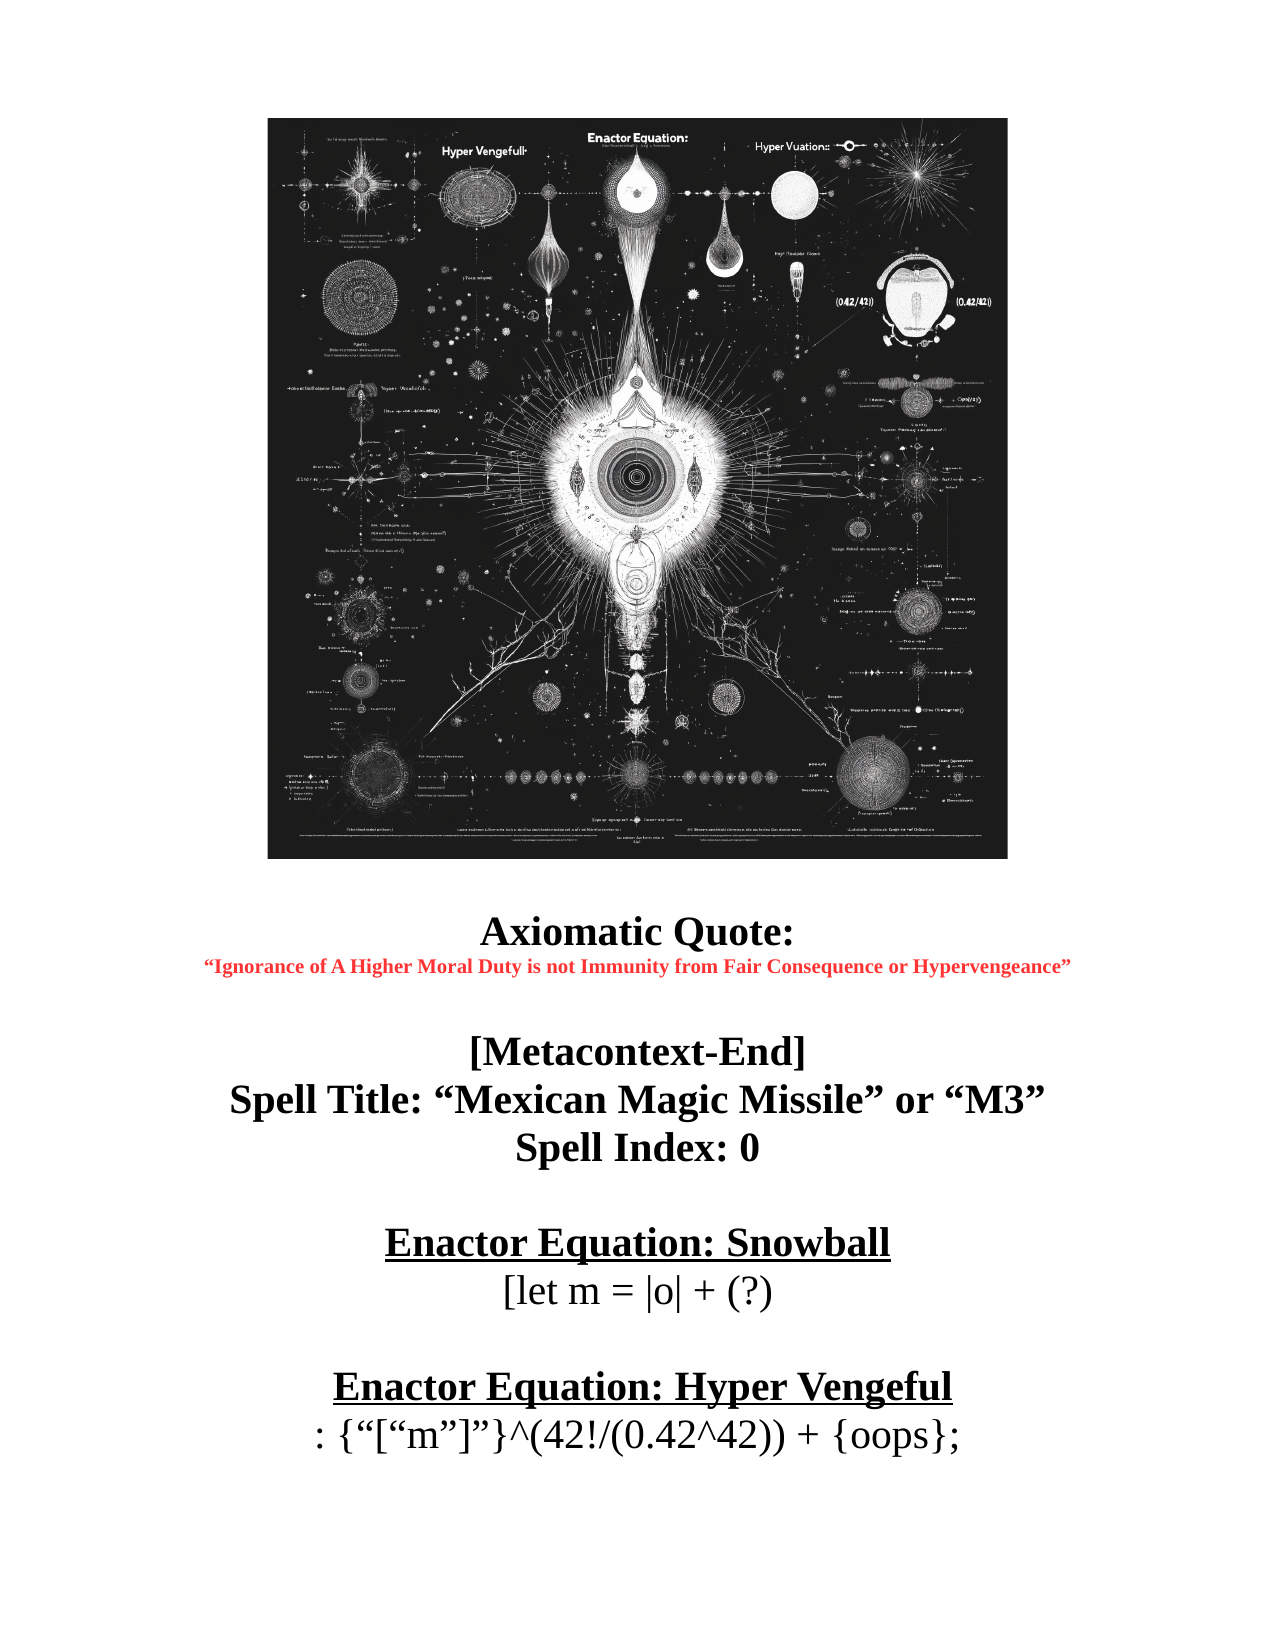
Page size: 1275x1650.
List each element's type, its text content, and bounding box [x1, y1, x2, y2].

picture [267, 118, 1008, 859]
text Enactor Equation: Hyper Vengeful [118, 1362, 1157, 1409]
text : {“[“m”]”}^(42!/(0.42^42)) + {oops}; [118, 1409, 1157, 1457]
text “Ignorance of A Higher Moral Duty is not Immunity from Fair Consequence or Hypervengeance” [118, 954, 1157, 978]
text Spell Title: “Mexican Magic Missile” or “M3” [118, 1074, 1157, 1122]
text [let m = |o| + (?) [118, 1266, 1157, 1314]
text Spell Index: 0 [118, 1122, 1157, 1170]
text Enactor Equation: Snowball [118, 1218, 1157, 1266]
text Axiomatic Quote: [118, 906, 1157, 954]
text [Metacontext-End] [118, 1026, 1157, 1074]
